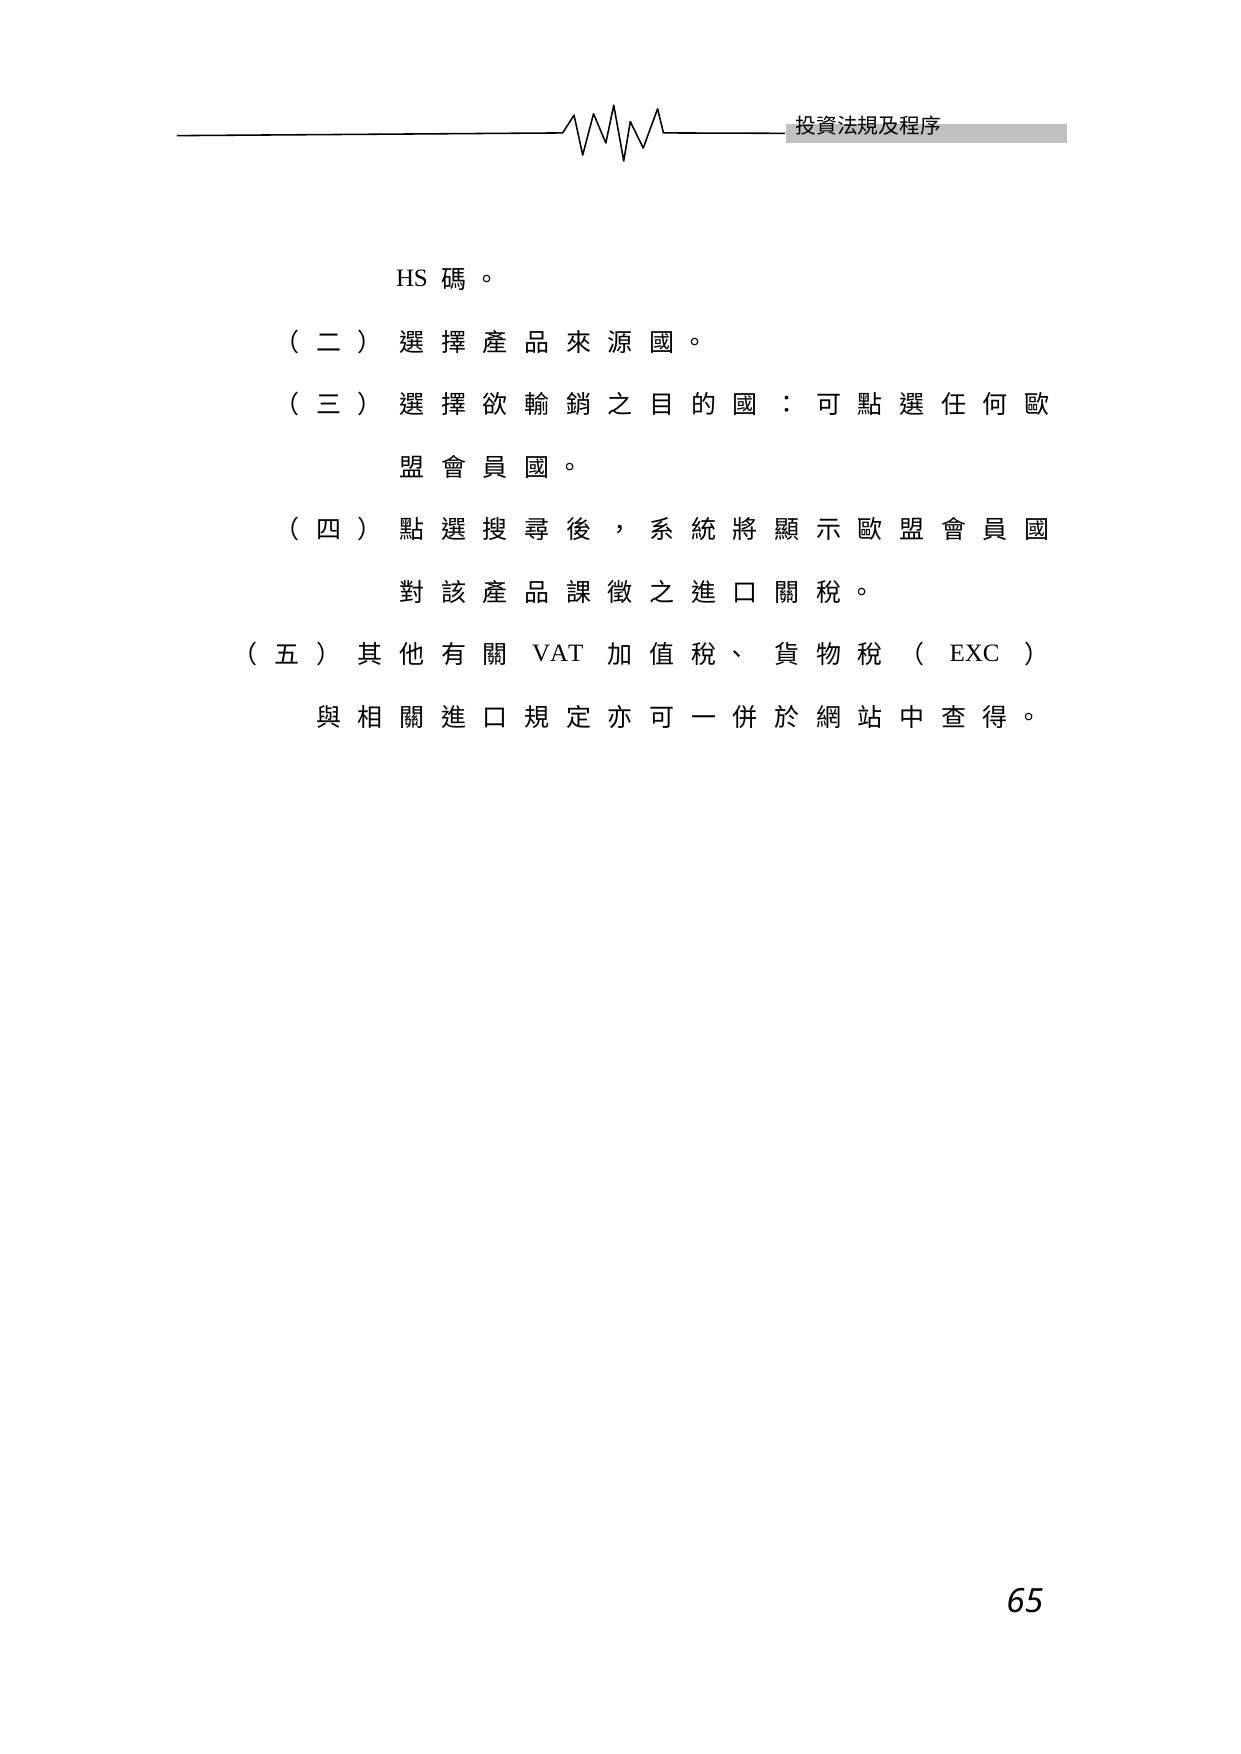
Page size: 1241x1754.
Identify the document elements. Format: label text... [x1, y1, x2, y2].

list HS碼。 [232, 236, 1058, 299]
list 選擇欲輸銷之目的國：可點選任何歐盟會員國。 [232, 361, 1058, 486]
list 選擇產品來源國。 [232, 299, 1058, 361]
list 點選搜尋後，系統將顯示歐盟會員國對該產品課徵之進口關稅。 [232, 486, 1058, 611]
text （五）其他有關VAT加值稅、貨物稅（EXC）與相關進口規定亦可一併於網站中查得。 [207, 611, 1058, 736]
